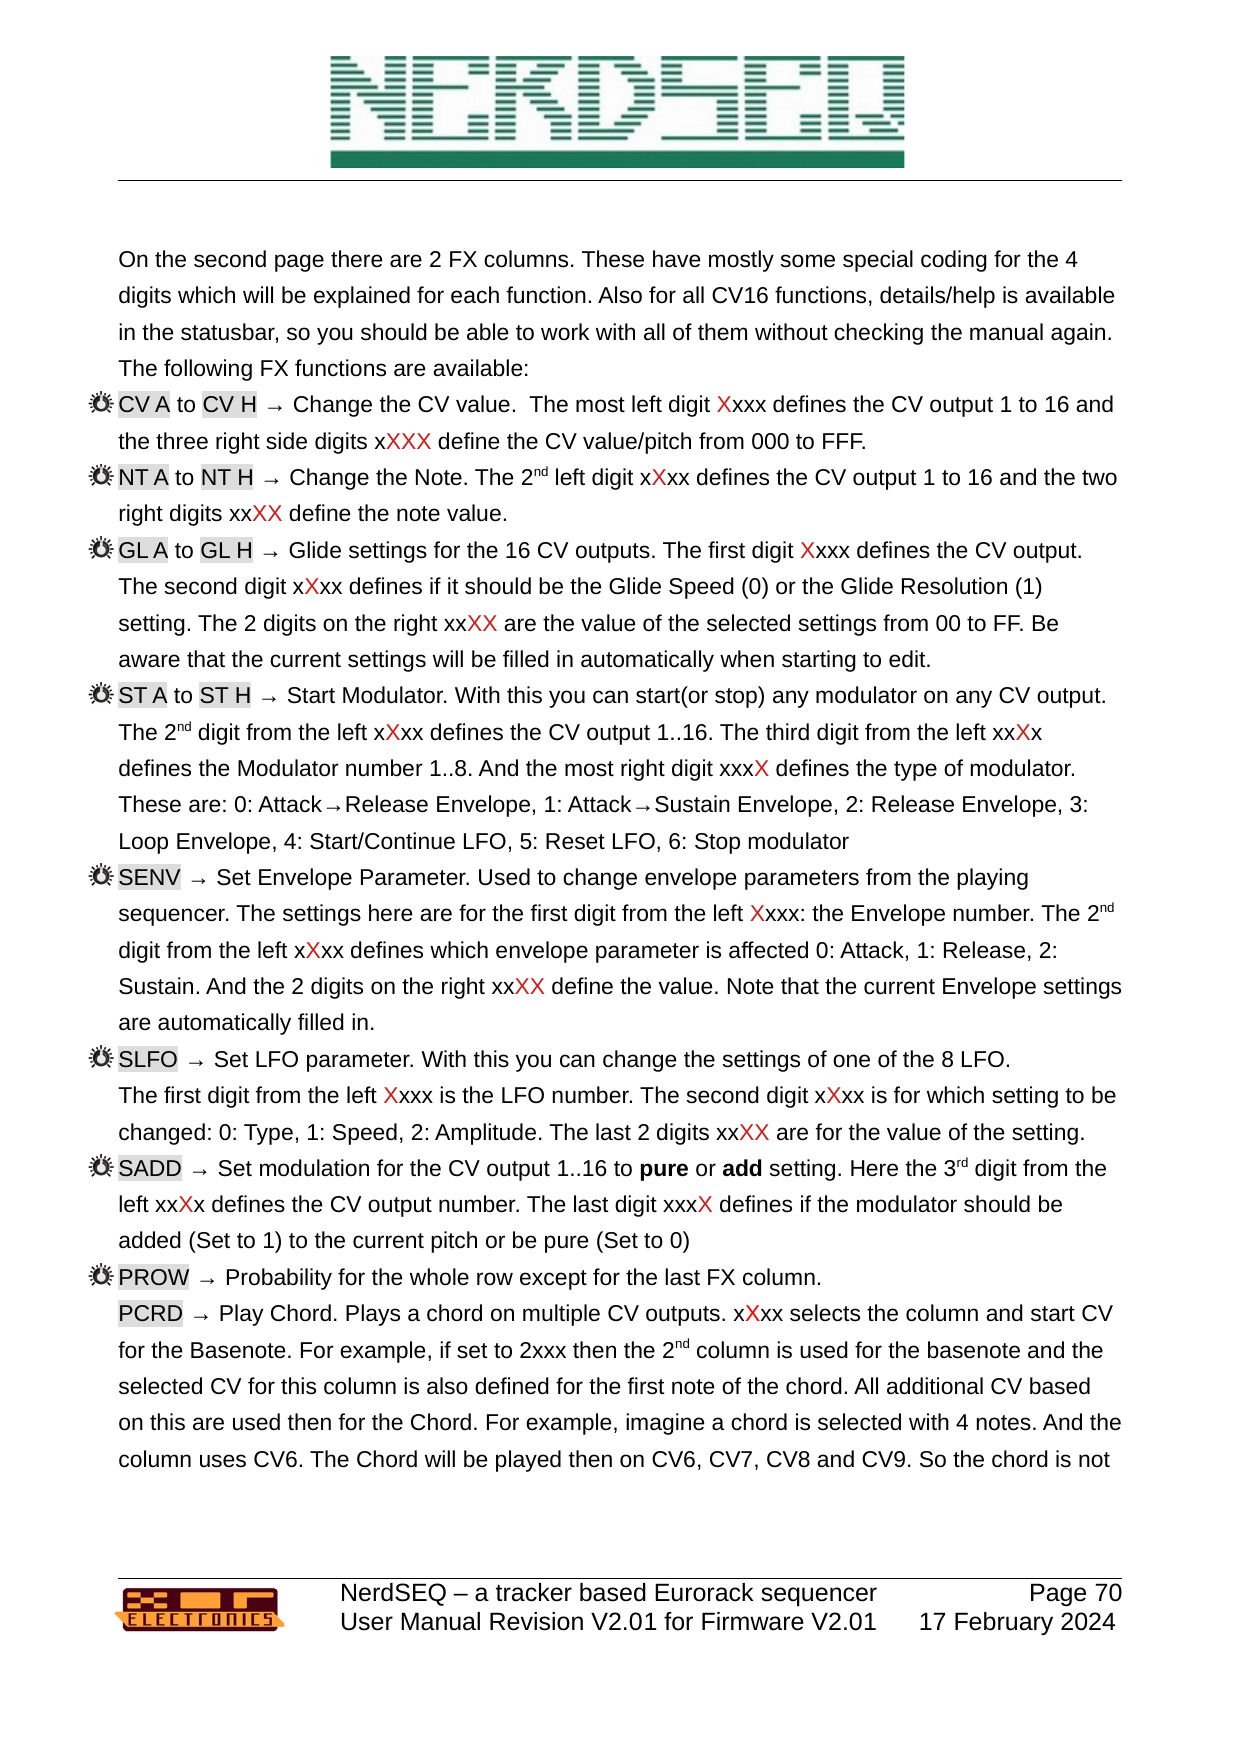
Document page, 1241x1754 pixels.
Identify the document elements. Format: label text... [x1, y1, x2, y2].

picture [88, 1263, 114, 1289]
text GL A to GL H → Glide settings for the 16 CV outputs. The first digit Xxxx defines the CV output. The second digit xXxx defines if it should be the Glide Speed (0) or the Glide Resolution (1) setting. The 2 digits on the right xxXX are the value of the selected settings from 00 to FF. Be aware that the current settings will be filled in automatically when starting to edit. [118, 537, 1122, 672]
text CV A to CV H → Change the CV value. The most left digit Xxxx defines the CV output 1 to 16 and the three right side digits xXXX define the CV value/pitch from 000 to FFF. [118, 391, 1122, 454]
text SLFO → Set LFO parameter. With this you can change the settings of one of the 8 LFO. [118, 1046, 1122, 1072]
picture [330, 56, 905, 168]
picture [88, 1045, 114, 1071]
text The 2nd digit from the left xXxx defines the CV output 1..16. The third digit from the left xxXx defines the Modulator number 1..8. And the most right digit xxxX defines the type of modulator. [118, 718, 1122, 781]
text PROW → Probability for the whole row except for the last FX column. [118, 1264, 1122, 1290]
text PCRD → Play Chord. Plays a chord on multiple CV outputs. xXxx selects the column and start CV for the Basenote. For example, if set to 2xxx then the 2nd column is used for the basenote and the selected CV for this column is also defined for the first note of the chord. All additional CV based on this are used then for the Chord. For example, imagine a chord is selected with 4 notes. And the column uses CV6. The Chord will be played then on CV6, CV7, CV8 and CV9. So the chord is not [118, 1300, 1122, 1472]
text ST A to ST H → Start Modulator. With this you can start(or stop) any modulator on any CV output. [118, 682, 1122, 708]
picture [88, 863, 114, 889]
text On the second page there are 2 FX columns. These have mostly some special coding for the 4 digits which will be explained for each function. Also for all CV16 functions, details/help is available in the statusbar, so you should be able to work with all of them without checking the manual again. [118, 246, 1122, 345]
text SENV → Set Envelope Parameter. Used to change envelope parameters from the playing sequencer. The settings here are for the first digit from the left Xxxx: the Envelope number. The 2nd digit from the left xXxx defines which envelope parameter is affected 0: Attack, 1: Release, 2: Sustain. And the 2 digits on the right xxXX define the value. Note that the current Envelope settings are automatically filled in. [118, 864, 1122, 1036]
picture [88, 1154, 114, 1180]
picture [88, 464, 114, 489]
text The following FX functions are available: [118, 355, 1122, 381]
picture [88, 536, 114, 562]
text These are: 0: Attack→Release Envelope, 1: Attack→Sustain Envelope, 2: Release Envelope, 3: Loop Envelope, 4: Start/Continue LFO, 5: Reset LFO, 6: Stop modulator [118, 791, 1122, 854]
text SADD → Set modulation for the CV output 1..16 to pure or add setting. Here the 3rd digit from the left xxXx defines the CV output number. The last digit xxxX defines if the modulator should be added (Set to 1) to the current pitch or be pure (Set to 0) [118, 1155, 1122, 1254]
picture [88, 682, 114, 707]
picture [115, 1584, 285, 1634]
text NT A to NT H → Change the Note. The 2nd left digit xXxx defines the CV output 1 to 16 and the two right digits xxXX define the note value. [118, 464, 1122, 527]
picture [88, 391, 114, 416]
text The first digit from the left Xxxx is the LFO number. The second digit xXxx is for which setting to be changed: 0: Type, 1: Speed, 2: Amplitude. The last 2 digits xxXX are for the value of the setting. [118, 1082, 1122, 1145]
